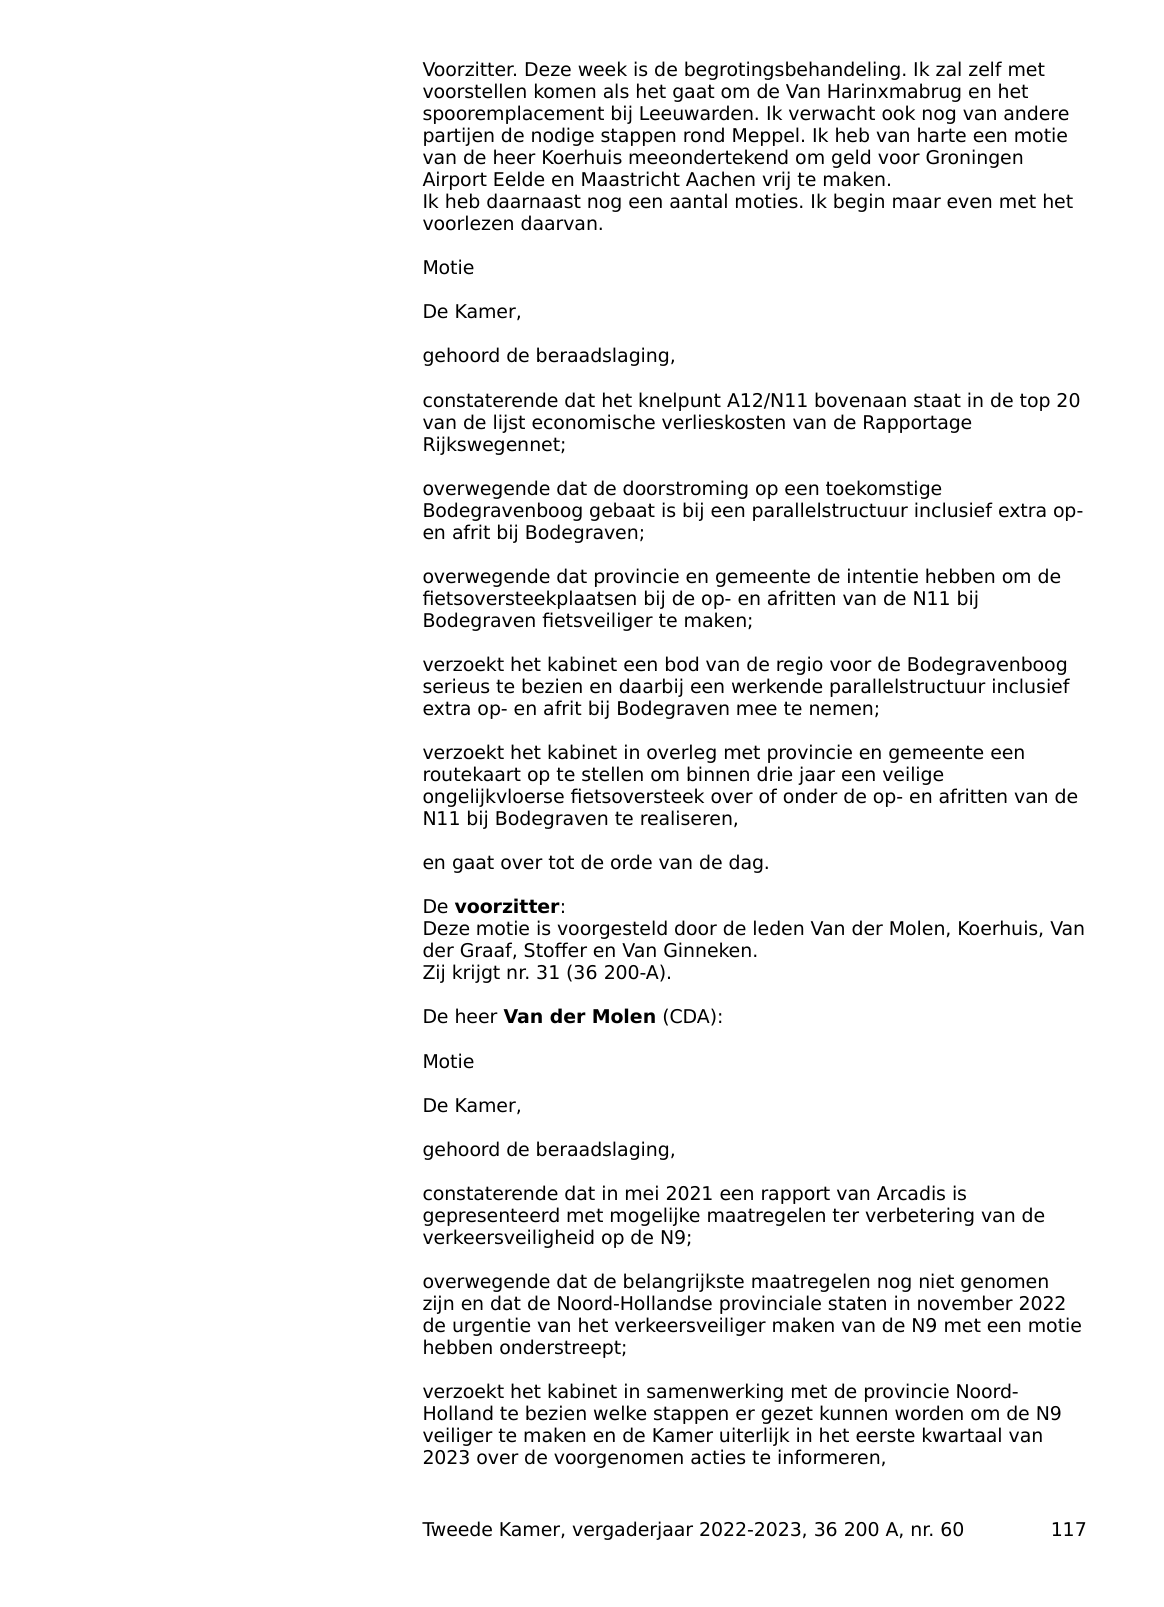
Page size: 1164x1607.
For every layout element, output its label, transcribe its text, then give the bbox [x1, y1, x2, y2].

text De voorzitter: [422, 896, 1087, 918]
text verzoekt het kabinet in overleg met provincie en gemeente een routekaart op te stellen om binnen drie jaar een veilige ongelijkvloerse fietsoversteek over of onder de op- en afritten van de N11 bij Bodegraven te realiseren, [422, 742, 1087, 830]
text Voorzitter. Deze week is de begrotingsbehandeling. Ik zal zelf met voorstellen komen als het gaat om de Van Harinxmabrug en het spooremplacement bij Leeuwarden. Ik verwacht ook nog van andere partijen de nodige stappen rond Meppel. Ik heb van harte een motie van de heer Koerhuis meeondertekend om geld voor Groningen Airport Eelde en Maastricht Aachen vrij te maken. [422, 59, 1087, 191]
text overwegende dat provincie en gemeente de intentie hebben om de fietsoversteekplaatsen bij de op- en afritten van de N11 bij Bodegraven fietsveiliger te maken; [422, 566, 1087, 632]
text De Kamer, [422, 301, 1087, 323]
text verzoekt het kabinet een bod van de regio voor de Bodegravenboog serieus te bezien en daarbij een werkende parallelstructuur inclusief extra op- en afrit bij Bodegraven mee te nemen; [422, 654, 1087, 720]
text constaterende dat het knelpunt A12/N11 bovenaan staat in de top 20 van de lijst economische verlieskosten van de Rapportage Rijkswegennet; [422, 389, 1087, 456]
text Motie [422, 1051, 1087, 1073]
text en gaat over tot de orde van de dag. [422, 852, 1087, 874]
text verzoekt het kabinet in samenwerking met de provincie Noord-Holland te bezien welke stappen er gezet kunnen worden om de N9 veiliger te maken en de Kamer uiterlijk in het eerste kwartaal van 2023 over de voorgenomen acties te informeren, [422, 1381, 1087, 1469]
text Motie [422, 257, 1087, 279]
text overwegende dat de belangrijkste maatregelen nog niet genomen zijn en dat de Noord-Hollandse provinciale staten in november 2022 de urgentie van het verkeersveiliger maken van de N9 met een motie hebben onderstreept; [422, 1271, 1087, 1359]
text De Kamer, [422, 1095, 1087, 1117]
text gehoord de beraadslaging, [422, 1139, 1087, 1161]
text De heer Van der Molen (CDA): [422, 1006, 1087, 1028]
text constaterende dat in mei 2021 een rapport van Arcadis is gepresenteerd met mogelijke maatregelen ter verbetering van de verkeersveiligheid op de N9; [422, 1183, 1087, 1249]
text Ik heb daarnaast nog een aantal moties. Ik begin maar even met het voorlezen daarvan. [422, 191, 1087, 235]
text Zij krijgt nr. 31 (36 200-A). [422, 962, 1087, 984]
text gehoord de beraadslaging, [422, 345, 1087, 367]
text overwegende dat de doorstroming op een toekomstige Bodegravenboog gebaat is bij een parallelstructuur inclusief extra op- en afrit bij Bodegraven; [422, 478, 1087, 544]
text Deze motie is voorgesteld door de leden Van der Molen, Koerhuis, Van der Graaf, Stoffer en Van Ginneken. [422, 918, 1087, 962]
